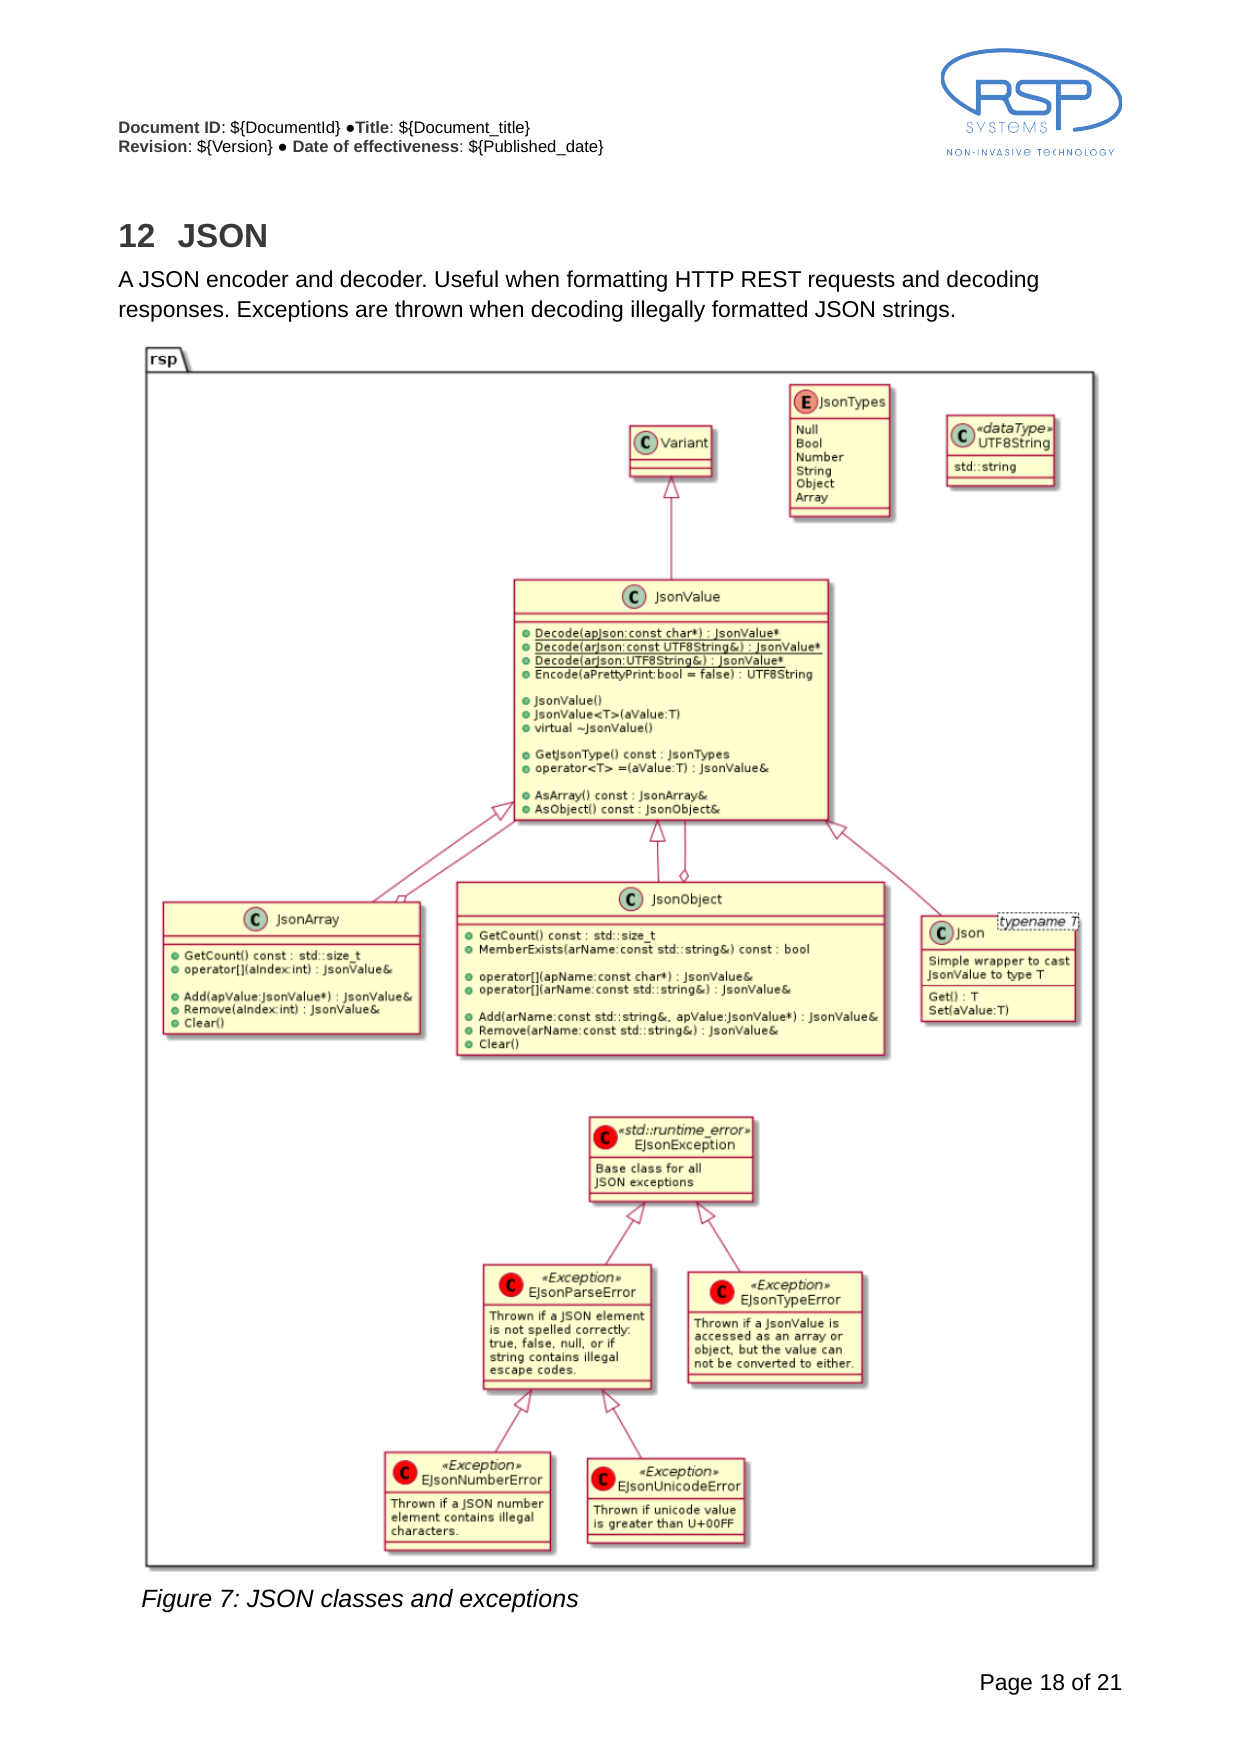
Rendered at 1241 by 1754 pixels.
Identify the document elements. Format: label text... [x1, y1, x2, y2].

subtitle JSON [118, 216, 1122, 254]
text A JSON encoder and decoder. Useful when formatting HTTP REST requests and decoding responses. Exceptions are thrown when decoding illegally formatted JSON strings. [118, 266, 1122, 323]
text Figure 7: JSON classes and exceptions [141, 1572, 1099, 1613]
picture [141, 345, 1100, 1572]
picture [941, 48, 1123, 156]
